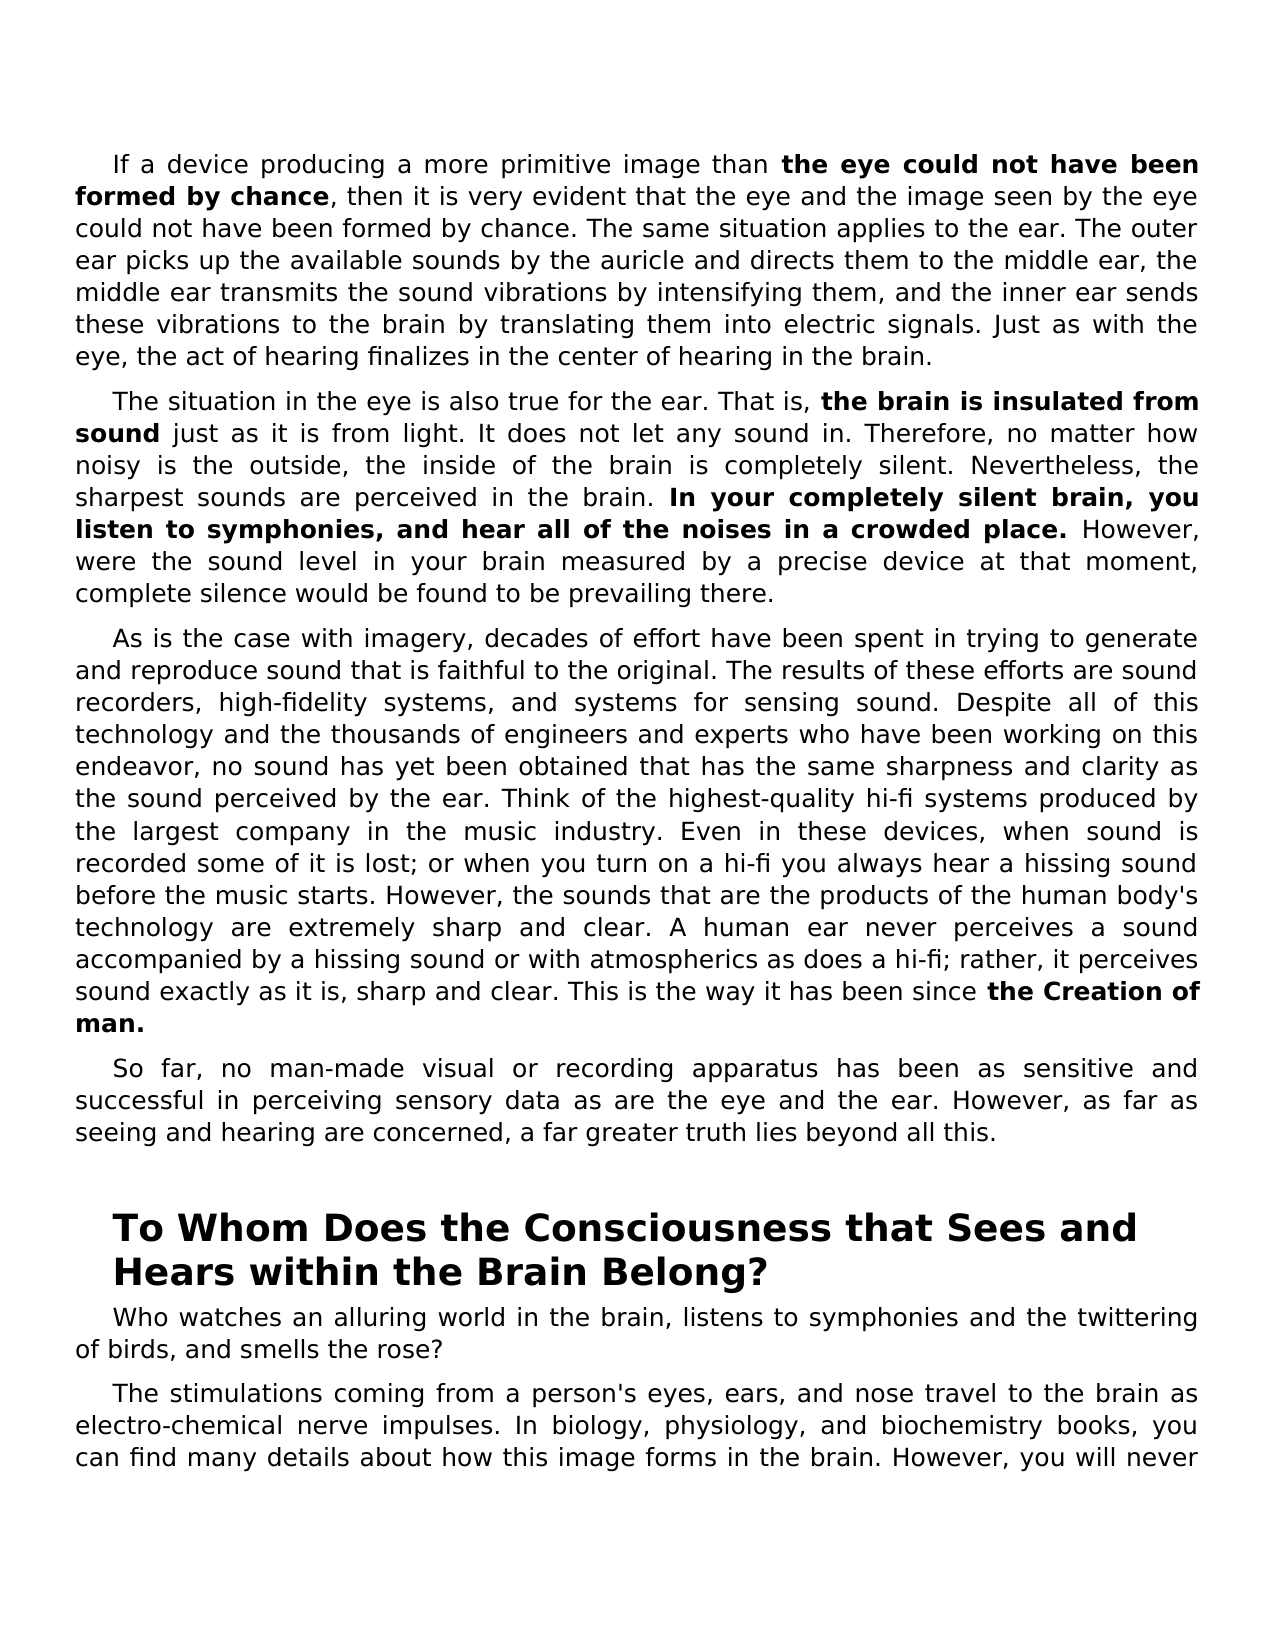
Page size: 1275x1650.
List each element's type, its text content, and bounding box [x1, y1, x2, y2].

text Who watches an alluring world in the brain, listens to symphonies and the twittering of birds, and smells the rose? [75, 1303, 1200, 1364]
text The situation in the eye is also true for the ear. That is, the brain is insulated from sound just as it is from light. It does not let any sound in. Therefore, no matter how noisy is the outside, the inside of the brain is completely silent. Nevertheless, the sharpest sounds are perceived in the brain. In your completely silent brain, you listen to symphonies, and hear all of the noises in a crowded place. However, were the sound level in your brain measured by a precise device at that moment, complete silence would be found to be prevailing there. [75, 387, 1200, 609]
subtitle To Whom Does the Consciousness that Sees and Hears within the Brain Belong? [112, 1207, 1200, 1294]
text If a device producing a more primitive image than the eye could not have been formed by chance, then it is very evident that the eye and the image seen by the eye could not have been formed by chance. The same situation applies to the ear. The outer ear picks up the available sounds by the auricle and directs them to the middle ear, the middle ear transmits the sound vibrations by intensifying them, and the inner ear sends these vibrations to the brain by translating them into electric signals. Just as with the eye, the act of hearing finalizes in the center of hearing in the brain. [75, 150, 1200, 372]
text So far, no man-made visual or recording apparatus has been as sensitive and successful in perceiving sensory data as are the eye and the ear. However, as far as seeing and hearing are concerned, a far greater truth lies beyond all this. [75, 1054, 1200, 1147]
text As is the case with imagery, decades of effort have been spent in trying to generate and reproduce sound that is faithful to the original. The results of these efforts are sound recorders, high-fidelity systems, and systems for sensing sound. Despite all of this technology and the thousands of engineers and experts who have been working on this endeavor, no sound has yet been obtained that has the same sharpness and clarity as the sound perceived by the ear. Think of the highest-quality hi-fi systems produced by the largest company in the music industry. Even in these devices, when sound is recorded some of it is lost; or when you turn on a hi-fi you always hear a hissing sound before the music starts. However, the sounds that are the products of the human body's technology are extremely sharp and clear. A human ear never perceives a sound accompanied by a hissing sound or with atmospherics as does a hi-fi; rather, it perceives sound exactly as it is, sharp and clear. This is the way it has been since the Creation of man. [75, 624, 1200, 1038]
text The stimulations coming from a person's eyes, ears, and nose travel to the brain as electro-chemical nerve impulses. In biology, physiology, and biochemistry books, you can find many details about how this image forms in the brain. However, you will never [75, 1379, 1200, 1473]
